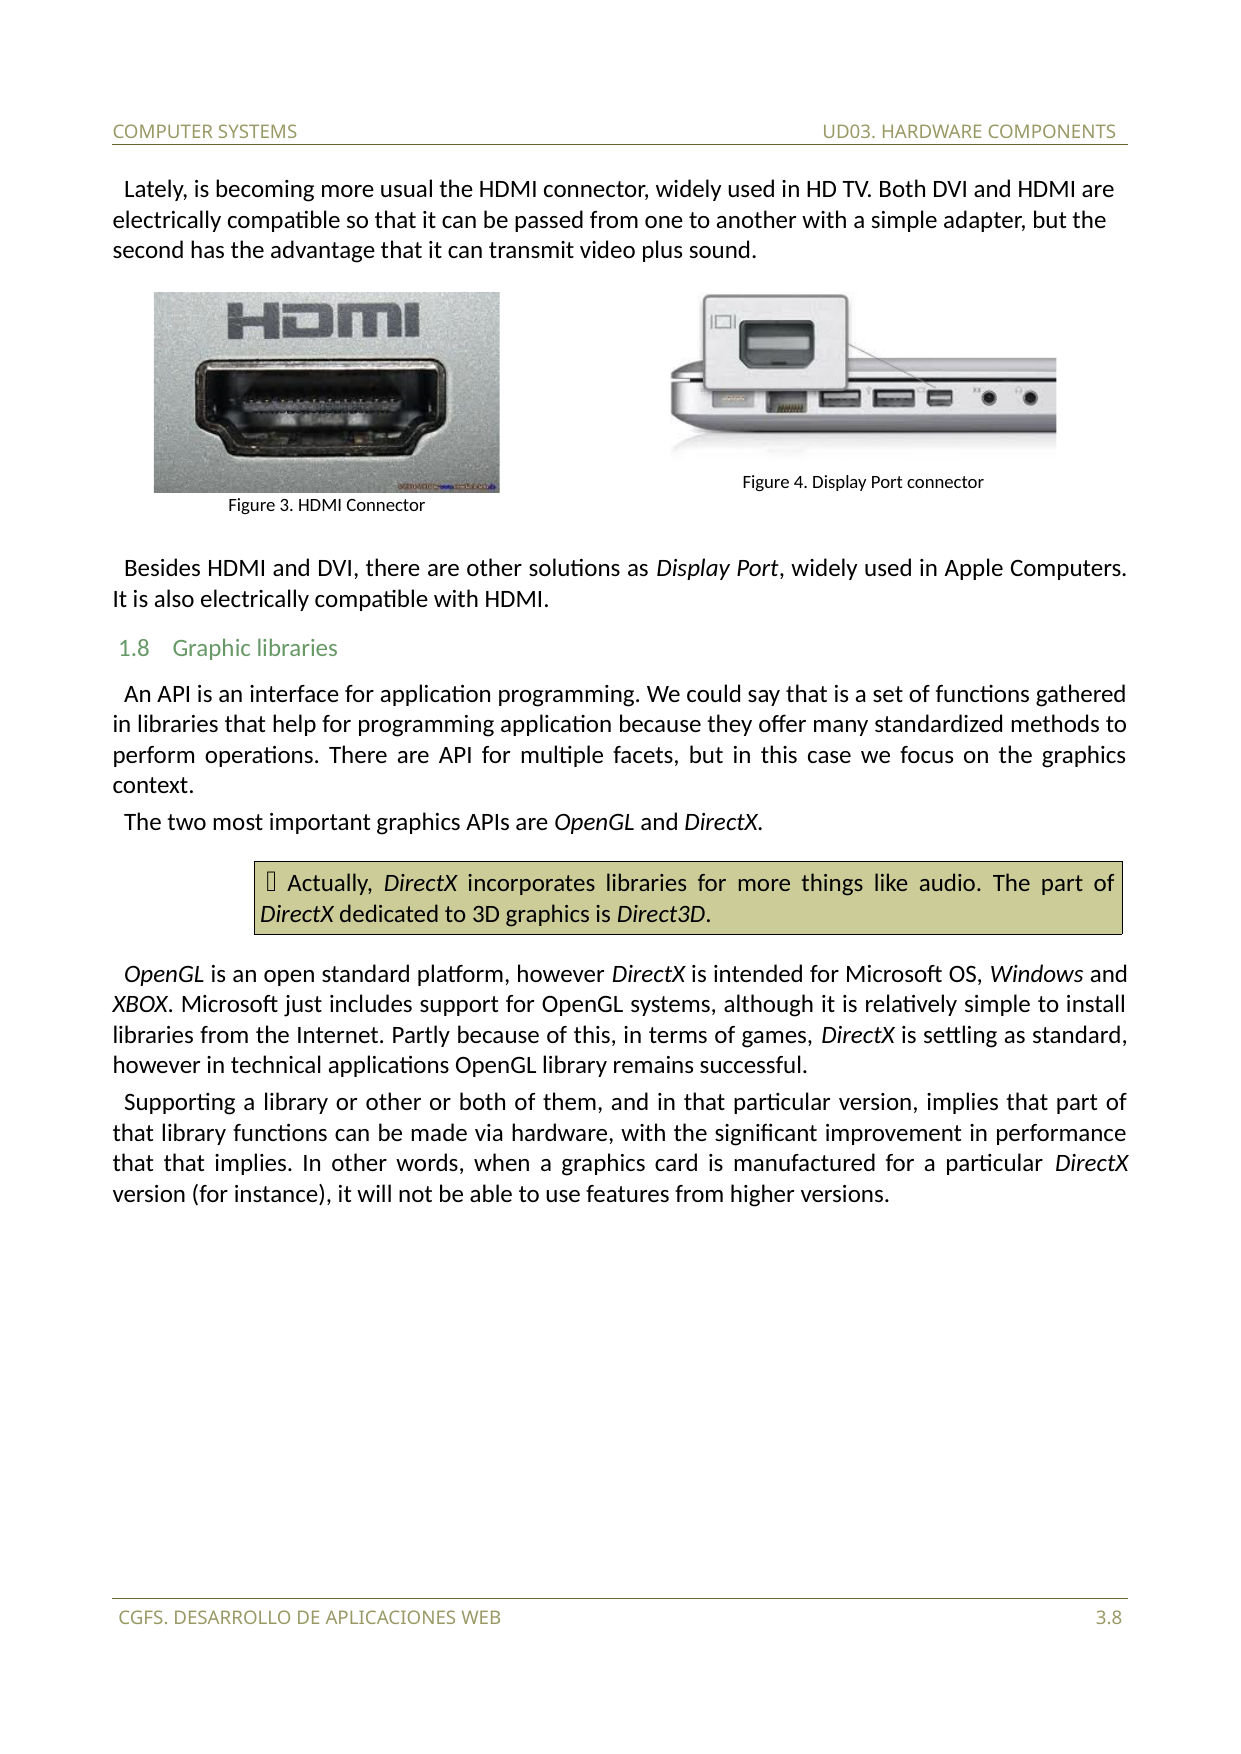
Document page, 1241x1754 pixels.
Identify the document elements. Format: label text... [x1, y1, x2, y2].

picture [153, 292, 500, 493]
text The two most important graphics APIs are OpenGL and DirectX. [112, 806, 1128, 837]
text Besides HDMI and DVI, there are other solutions as Display Port, widely used in Apple Computers. It is also electrically compatible with HDMI. [112, 553, 1128, 614]
text Supporting a library or other or both of them, and in that particular version, implies that part of that library functions can be made via hardware, with the significant improvement in performance that that implies. In other words, when a graphics card is manufactured for a particular DirectX version (for instance), it will not be able to use features from higher versions. [112, 1086, 1128, 1208]
text  Actually, DirectX incorporates libraries for more things like audio. The part of DirectX dedicated to 3D graphics is Direct3D. [255, 862, 1122, 934]
picture [669, 292, 1057, 471]
text OpenGL is an open standard platform, however DirectX is intended for Microsoft OS, Windows and XBOX. Microsoft just includes support for OpenGL systems, although it is relatively simple to install libraries from the Internet. Partly because of this, in terms of games, DirectX is settling as standard, however in technical applications OpenGL library remains successful. [112, 958, 1128, 1080]
text Lately, is becoming more usual the HDMI connector, widely used in HD TV. Both DVI and HDMI are electrically compatible so that it can be passed from one to another with a simple adapter, but the second has the advantage that it can transmit video plus sound. [112, 173, 1128, 265]
text Figure 3. HDMI Connector [154, 493, 499, 516]
text Figure 4. Display Port connector [670, 471, 1057, 493]
subtitle Graphic libraries [112, 632, 1128, 663]
text An API is an interface for application programming. We could say that is a set of functions gathered in libraries that help for programming application because they offer many standardized methods to perform operations. There are API for multiple facets, but in this case we focus on the graphics context. [112, 678, 1128, 800]
